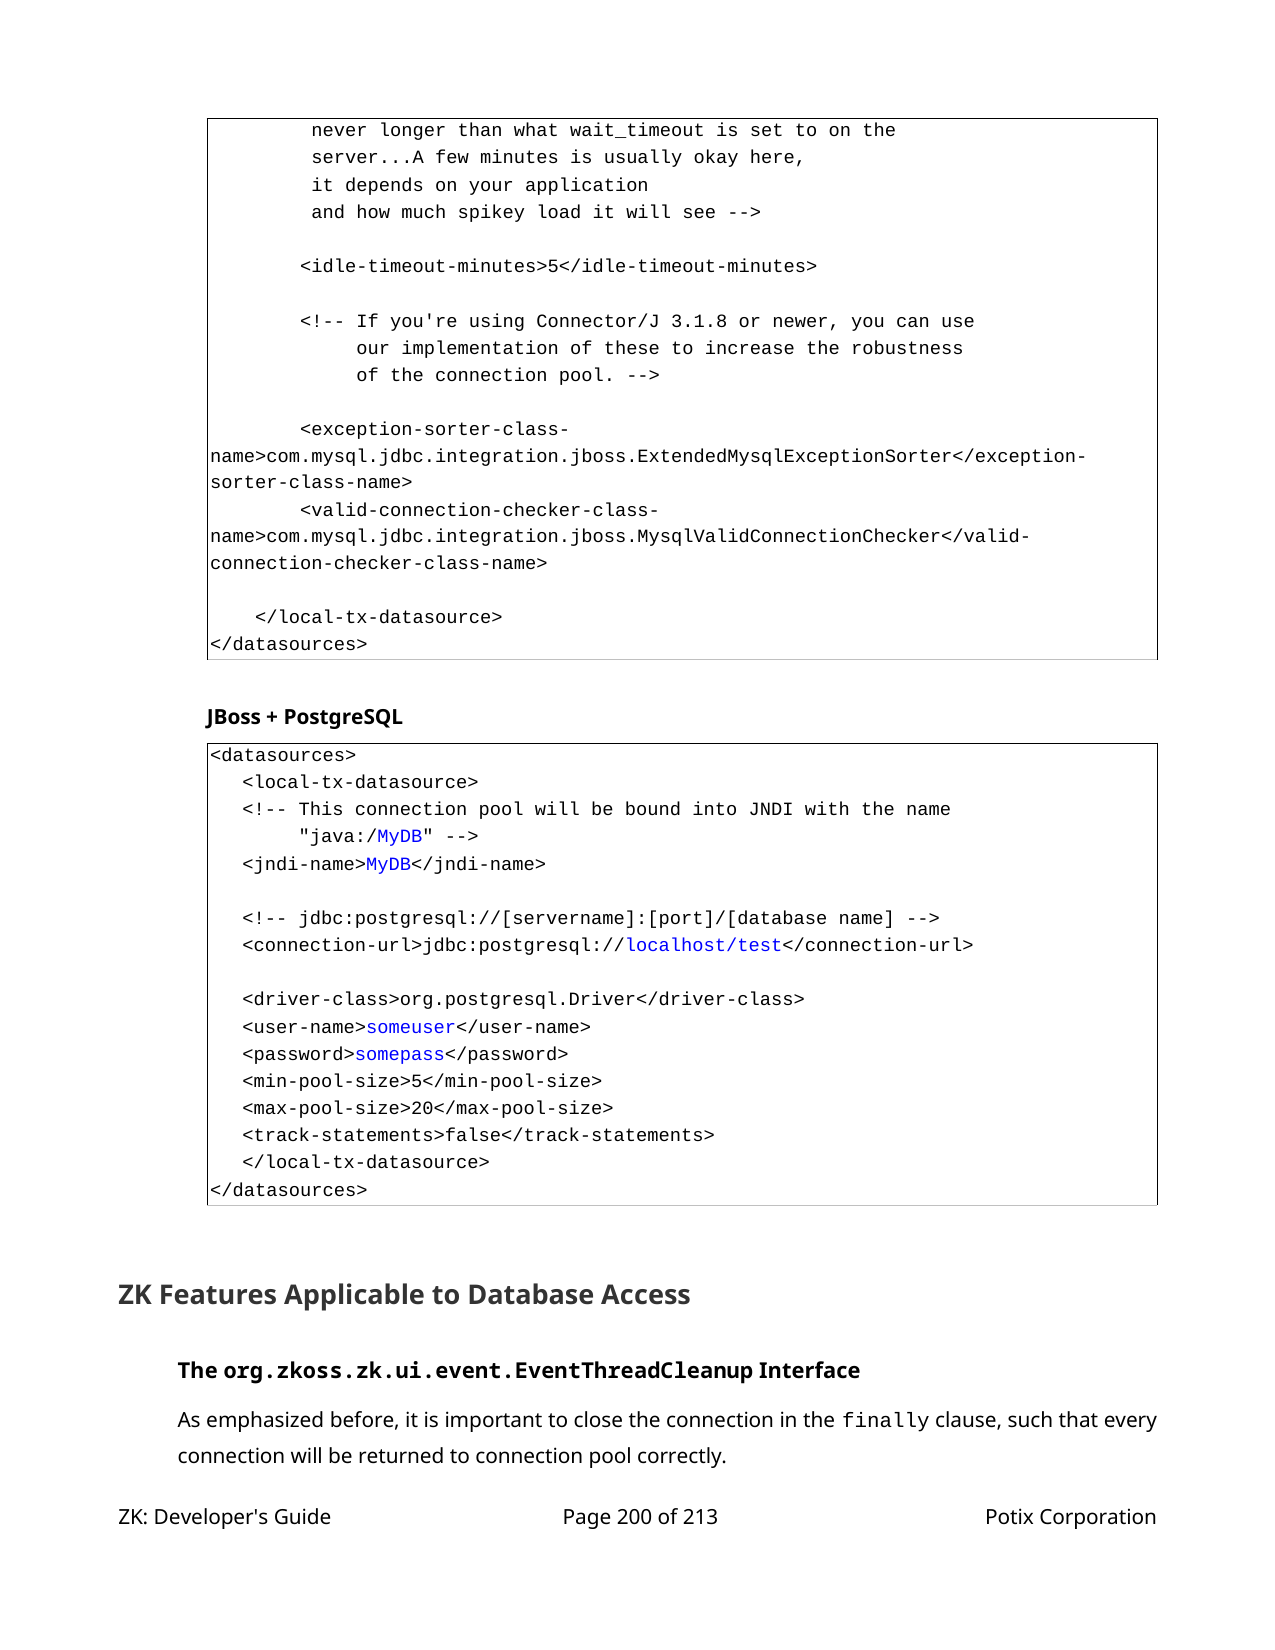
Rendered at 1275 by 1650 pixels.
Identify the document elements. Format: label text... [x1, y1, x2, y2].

subtitle ZK Features Applicable to Database Access [118, 1276, 1157, 1312]
text <max-pool-size>20</max-pool-size> [208, 1096, 1157, 1120]
text <exception-sorter-class-name>com.mysql.jdbc.integration.jboss.ExtendedMysqlExceptionSorter</exception-sorter-class-name> [208, 417, 1157, 494]
text <datasources> [208, 744, 1157, 767]
text <min-pool-size>5</min-pool-size> [208, 1069, 1157, 1093]
text <driver-class>org.postgresql.Driver</driver-class> [208, 987, 1157, 1012]
text "java:/MyDB" --> [208, 824, 1157, 848]
text server...A few minutes is usually okay here, [208, 145, 1157, 169]
text </local-tx-datasource> [208, 605, 1157, 629]
text never longer than what wait_timeout is set to on the [208, 119, 1157, 142]
text </local-tx-datasource> [208, 1150, 1157, 1175]
text </datasources> [208, 1178, 1157, 1205]
text <track-statements>false</track-statements> [208, 1123, 1157, 1147]
text <password>somepass</password> [208, 1042, 1157, 1066]
text </datasources> [208, 632, 1157, 659]
text <!-- If you're using Connector/J 3.1.8 or newer, you can use [208, 308, 1157, 333]
text <!-- This connection pool will be bound into JNDI with the name [208, 797, 1157, 821]
text our implementation of these to increase the robustness [208, 336, 1157, 360]
subtitle JBoss + PostgreSQL [207, 702, 1157, 730]
text of the connection pool. --> [208, 363, 1157, 387]
text <idle-timeout-minutes>5</idle-timeout-minutes> [208, 254, 1157, 278]
text and how much spikey load it will see --> [208, 200, 1157, 224]
text <jndi-name>MyDB</jndi-name> [208, 851, 1157, 876]
text <valid-connection-checker-class-name>com.mysql.jdbc.integration.jboss.MysqlValidConnectionChecker</valid-connection-checker-class-name> [208, 497, 1157, 575]
subtitle The org.zkoss.zk.ui.event.EventThreadCleanup Interface [177, 1355, 1157, 1385]
text As emphasized before, it is important to close the connection in the finally clause, such that every connection will be returned to connection pool correctly. [177, 1406, 1157, 1469]
text <connection-url>jdbc:postgresql://localhost/test</connection-url> [208, 933, 1157, 957]
text <user-name>someuser</user-name> [208, 1014, 1157, 1039]
text it depends on your application [208, 172, 1157, 197]
text <local-tx-datasource> [208, 770, 1157, 794]
text <!-- jdbc:postgresql://[servername]:[port]/[database name] --> [208, 906, 1157, 930]
